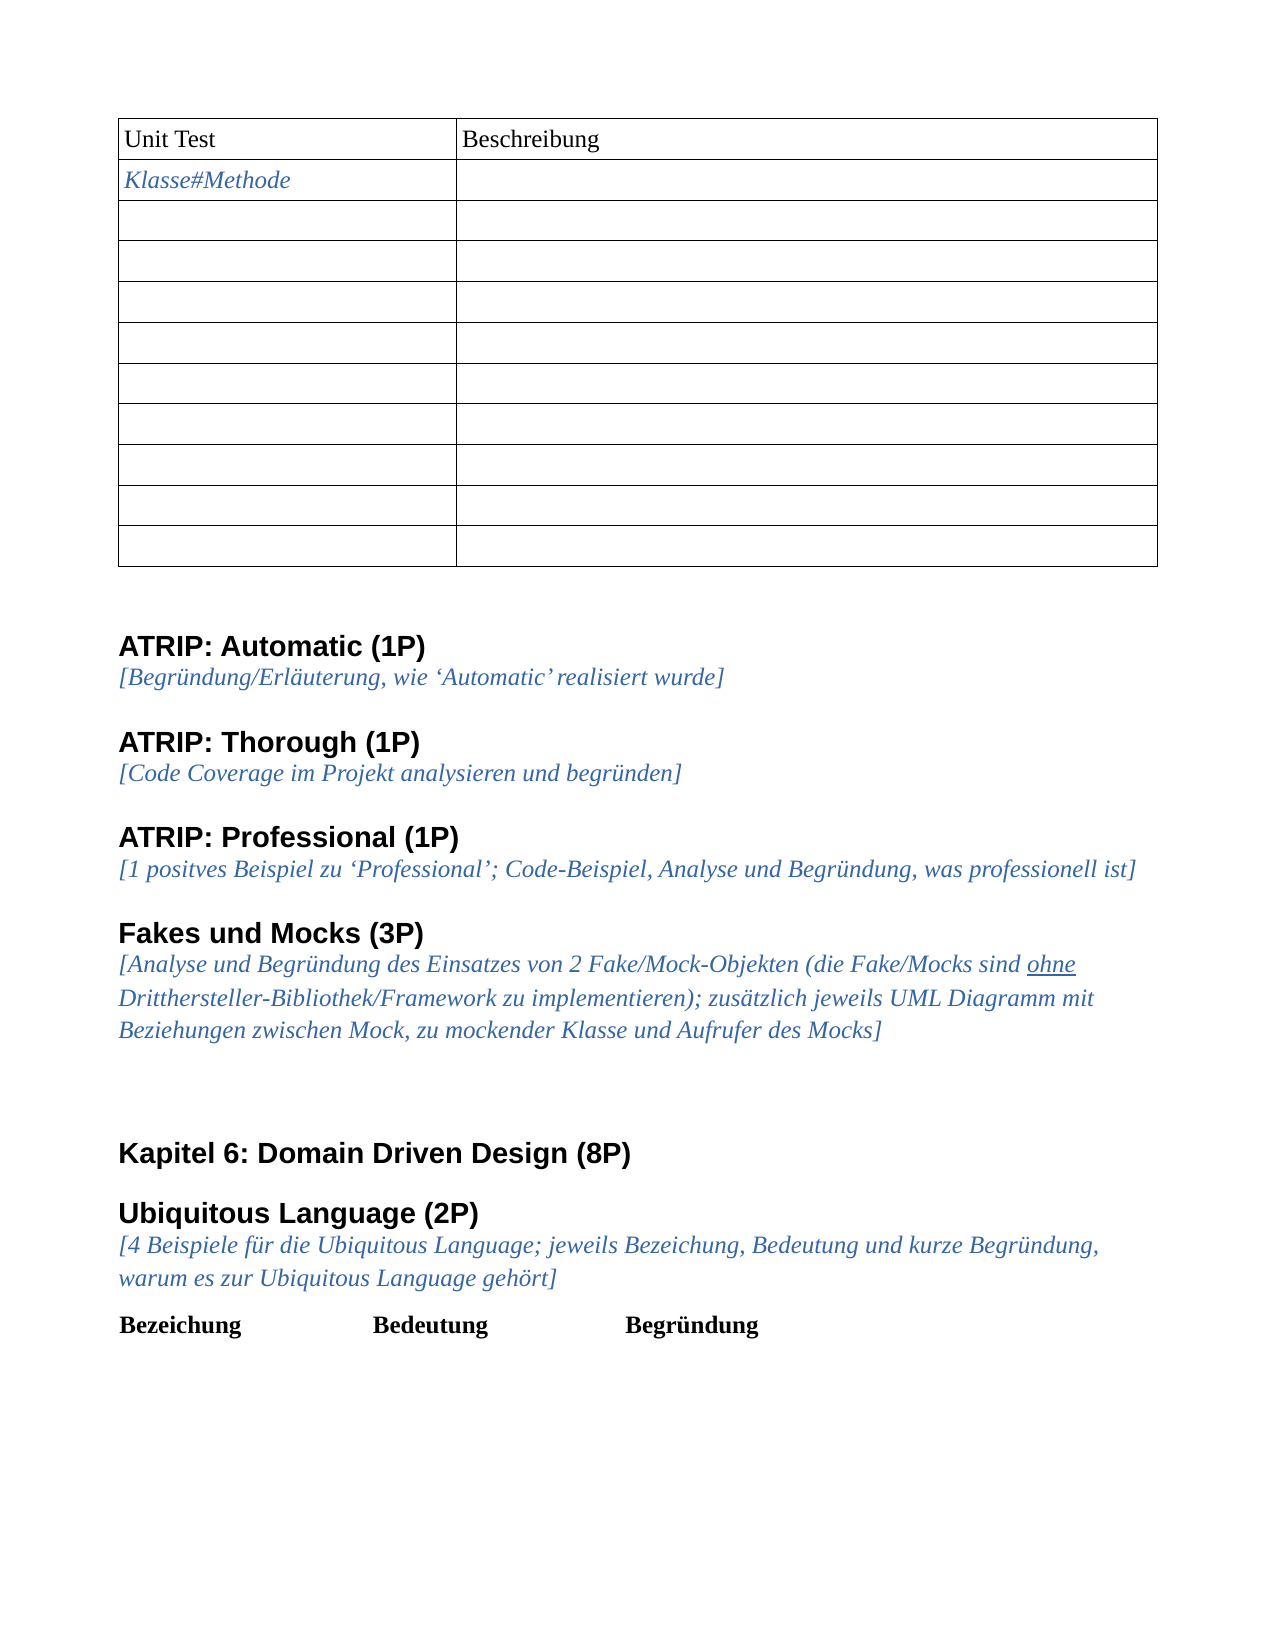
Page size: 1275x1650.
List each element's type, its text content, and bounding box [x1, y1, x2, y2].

subtitle Ubiquitous Language (2P) [118, 1196, 1157, 1230]
text [1 positves Beispiel zu ‘Professional’; Code-Beispiel, Analyse und Begründung, was professionell ist] [118, 854, 1157, 883]
table_cell [624, 1339, 1157, 1368]
subtitle ATRIP: Professional (1P) [118, 820, 1157, 854]
table_cell [119, 241, 456, 281]
table_cell [624, 1426, 1157, 1454]
table_cell [119, 445, 456, 485]
table_cell [118, 1368, 372, 1397]
table_header Unit Test [119, 119, 456, 159]
table_cell [372, 1339, 624, 1368]
table_cell [118, 1426, 372, 1454]
table_cell [457, 160, 1157, 199]
table_cell [624, 1368, 1157, 1397]
table_cell [457, 486, 1157, 525]
table_header Beschreibung [457, 119, 1157, 159]
table_cell [372, 1368, 624, 1397]
table_header Bedeutung [372, 1311, 624, 1339]
table_cell [457, 526, 1157, 566]
table_cell [457, 241, 1157, 281]
table_cell [119, 526, 456, 566]
text [Begründung/Erläuterung, wie ‘Automatic’ realisiert wurde] [118, 662, 1157, 691]
table_header Bezeichung [118, 1311, 372, 1339]
table_cell [457, 404, 1157, 444]
table_cell [118, 1339, 372, 1368]
table_cell [457, 445, 1157, 485]
table_cell [119, 282, 456, 322]
table_cell [119, 201, 456, 240]
subtitle ATRIP: Automatic (1P) [118, 629, 1157, 662]
subtitle ATRIP: Thorough (1P) [118, 724, 1157, 758]
table_cell [372, 1397, 624, 1426]
text [4 Beispiele für die Ubiquitous Language; jeweils Bezeichung, Bedeutung und kurze Begründung, warum es zur Ubiquitous Language gehört] [118, 1230, 1157, 1292]
table_cell [119, 323, 456, 362]
text [Analyse und Begründung des Einsatzes von 2 Fake/Mock-Objekten (die Fake/Mocks sind ohne Dritthersteller-Bibliothek/Framework zu implementieren); zusätzlich jeweils UML Diagramm mit Beziehungen zwischen Mock, zu mockender Klasse und Aufrufer des Mocks] [118, 949, 1157, 1044]
table_header Begründung [624, 1311, 1157, 1339]
table_cell [372, 1426, 624, 1454]
table_cell [457, 201, 1157, 240]
table_cell [119, 486, 456, 525]
table_cell [119, 404, 456, 444]
text [Code Coverage im Projekt analysieren und begründen] [118, 758, 1157, 787]
table_cell [457, 323, 1157, 362]
table_cell [457, 282, 1157, 322]
subtitle Kapitel 6: Domain Driven Design (8P) [118, 1136, 1157, 1169]
subtitle Fakes und Mocks (3P) [118, 916, 1157, 949]
table_cell [119, 364, 456, 403]
table_cell [624, 1397, 1157, 1426]
table_cell Klasse#Methode [119, 160, 456, 199]
table_cell [457, 364, 1157, 403]
table_cell [118, 1397, 372, 1426]
